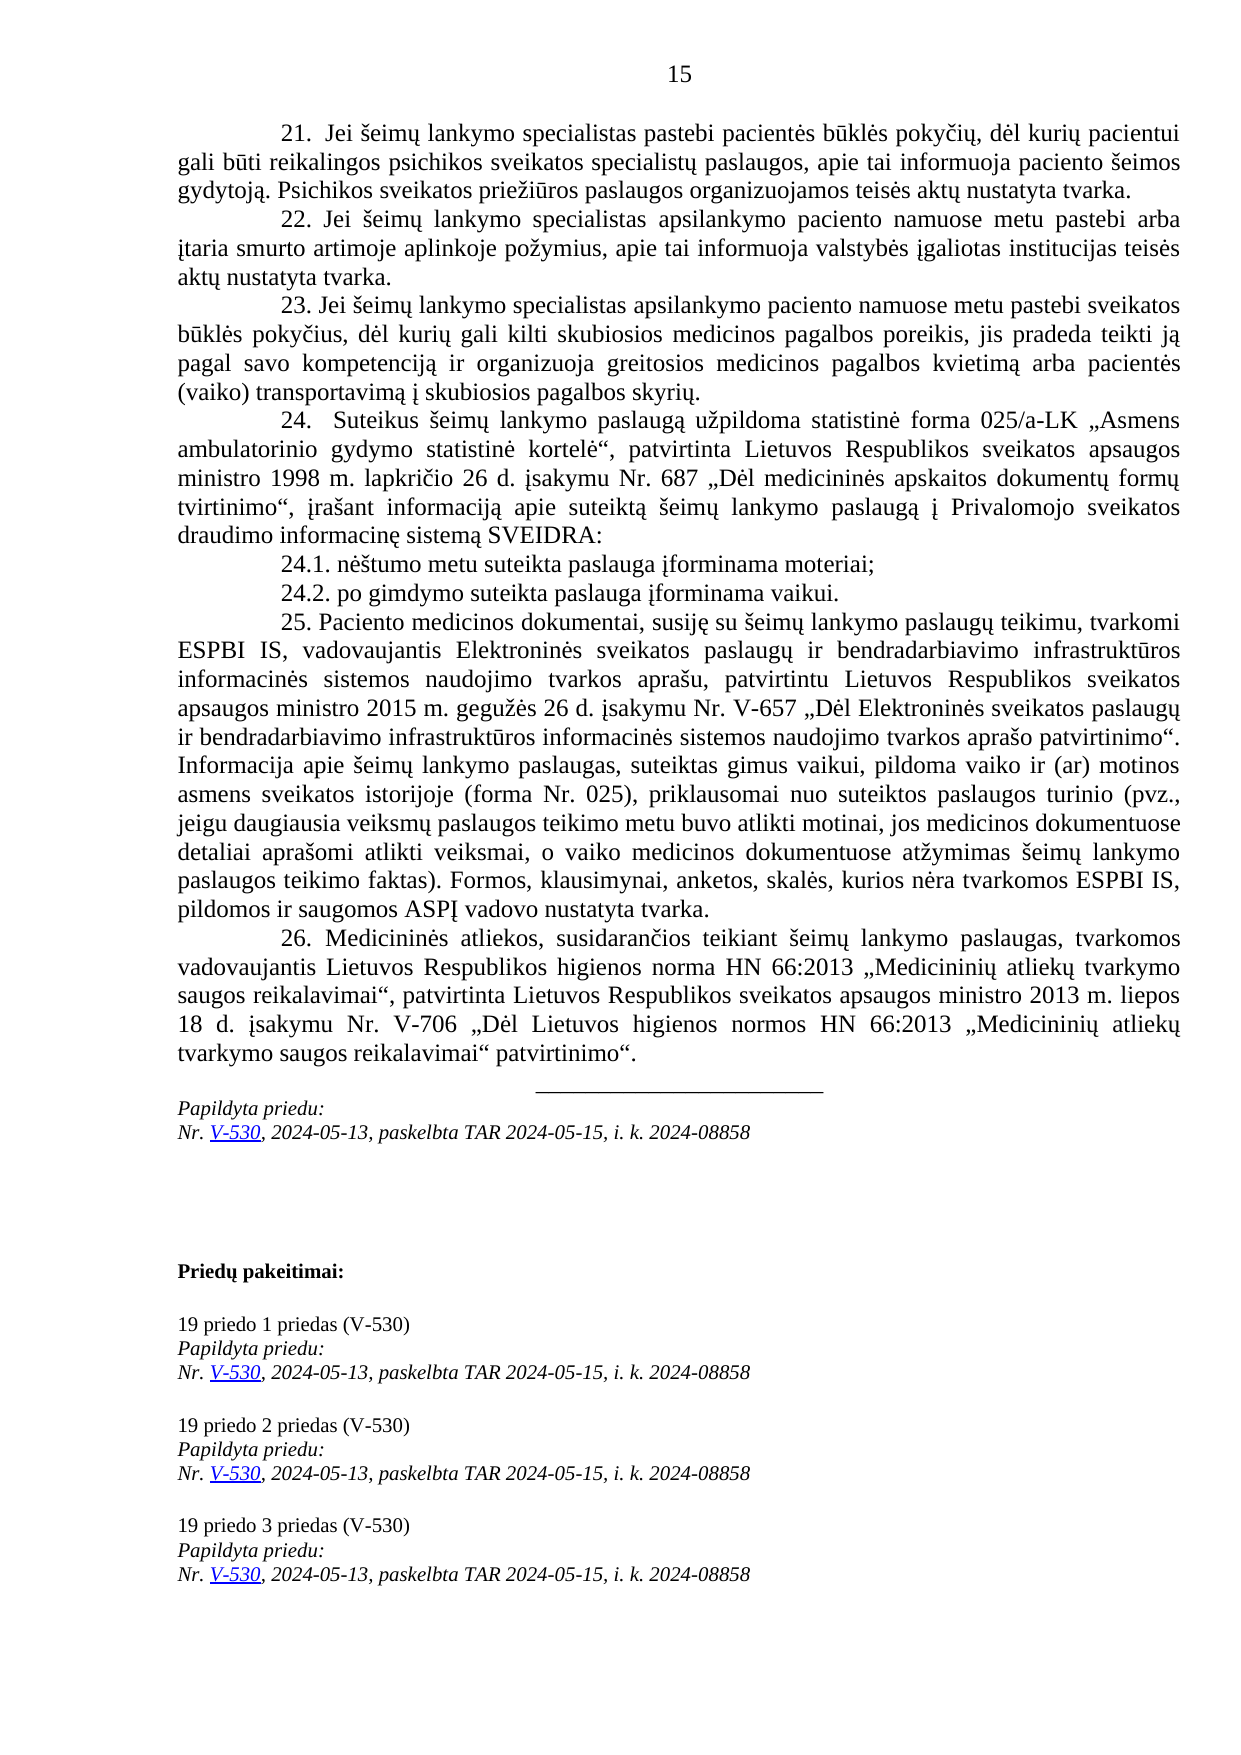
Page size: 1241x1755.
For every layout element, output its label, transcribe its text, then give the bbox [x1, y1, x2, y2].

text Priedų pakeitimai: [177, 1259, 1181, 1283]
text Nr. V-530, 2024-05-13, paskelbta TAR 2024-05-15, i. k. 2024-08858 [177, 1120, 1181, 1144]
text 24. Suteikus šeimų lankymo paslaugą užpildoma statistinė forma 025/a-LK „Asmens ambulatorinio gydymo statistinė kortelė“, patvirtinta Lietuvos Respublikos sveikatos apsaugos ministro 1998 m. lapkričio 26 d. įsakymu Nr. 687 „Dėl medicininės apskaitos dokumentų formų tvirtinimo“, įrašant informaciją apie suteiktą šeimų lankymo paslaugą į Privalomojo sveikatos draudimo informacinę sistemą SVEIDRA: [177, 406, 1181, 549]
text 26. Medicininės atliekos, susidarančios teikiant šeimų lankymo paslaugas, tvarkomos vadovaujantis Lietuvos Respublikos higienos norma HN 66:2013 „Medicininių atliekų tvarkymo saugos reikalavimai“, patvirtinta Lietuvos Respublikos sveikatos apsaugos ministro 2013 m. liepos 18 d. įsakymu Nr. V-706 „Dėl Lietuvos higienos normos HN 66:2013 „Medicininių atliekų tvarkymo saugos reikalavimai“ patvirtinimo“. [177, 923, 1181, 1067]
text 19 priedo 2 priedas (V-530) [177, 1412, 1181, 1437]
text 21. Jei šeimų lankymo specialistas pastebi pacientės būklės pokyčių, dėl kurių pacientui gali būti reikalingos psichikos sveikatos specialistų paslaugos, apie tai informuoja paciento šeimos gydytoją. Psichikos sveikatos priežiūros paslaugos organizuojamos teisės aktų nustatyta tvarka. [177, 118, 1181, 204]
text 25. Paciento medicinos dokumentai, susiję su šeimų lankymo paslaugų teikimu, tvarkomi ESPBI IS, vadovaujantis Elektroninės sveikatos paslaugų ir bendradarbiavimo infrastruktūros informacinės sistemos naudojimo tvarkos aprašu, patvirtintu Lietuvos Respublikos sveikatos apsaugos ministro 2015 m. gegužės 26 d. įsakymu Nr. V-657 „Dėl Elektroninės sveikatos paslaugų ir bendradarbiavimo infrastruktūros informacinės sistemos naudojimo tvarkos aprašo patvirtinimo“. Informacija apie šeimų lankymo paslaugas, suteiktas gimus vaikui, pildoma vaiko ir (ar) motinos asmens sveikatos istorijoje (forma Nr. 025), priklausomai nuo suteiktos paslaugos turinio (pvz., jeigu daugiausia veiksmų paslaugos teikimo metu buvo atlikti motinai, jos medicinos dokumentuose detaliai aprašomi atlikti veiksmai, o vaiko medicinos dokumentuose atžymimas šeimų lankymo paslaugos teikimo faktas). Formos, klausimynai, anketos, skalės, kurios nėra tvarkomos ESPBI IS, pildomos ir saugomos ASPĮ vadovo nustatyta tvarka. [177, 607, 1181, 923]
text 22. Jei šeimų lankymo specialistas apsilankymo paciento namuose metu pastebi arba įtaria smurto artimoje aplinkoje požymius, apie tai informuoja valstybės įgaliotas institucijas teisės aktų nustatyta tvarka. [177, 204, 1181, 291]
text 19 priedo 1 priedas (V-530) [177, 1312, 1181, 1336]
text 24.2. po gimdymo suteikta paslauga įforminama vaikui. [177, 578, 1181, 607]
text Nr. V-530, 2024-05-13, paskelbta TAR 2024-05-15, i. k. 2024-08858 [177, 1562, 1181, 1586]
text Papildyta priedu: [177, 1336, 1181, 1360]
text _______________________ [177, 1067, 1181, 1096]
text Papildyta priedu: [177, 1096, 1181, 1120]
text Nr. V-530, 2024-05-13, paskelbta TAR 2024-05-15, i. k. 2024-08858 [177, 1461, 1181, 1485]
text Papildyta priedu: [177, 1537, 1181, 1562]
text 23. Jei šeimų lankymo specialistas apsilankymo paciento namuose metu pastebi sveikatos būklės pokyčius, dėl kurių gali kilti skubiosios medicinos pagalbos poreikis, jis pradeda teikti ją pagal savo kompetenciją ir organizuoja greitosios medicinos pagalbos kvietimą arba pacientės (vaiko) transportavimą į skubiosios pagalbos skyrių. [177, 291, 1181, 406]
text 19 priedo 3 priedas (V-530) [177, 1513, 1181, 1537]
text 24.1. nėštumo metu suteikta paslauga įforminama moteriai; [177, 549, 1181, 578]
text Papildyta priedu: [177, 1437, 1181, 1461]
text Nr. V-530, 2024-05-13, paskelbta TAR 2024-05-15, i. k. 2024-08858 [177, 1360, 1181, 1384]
